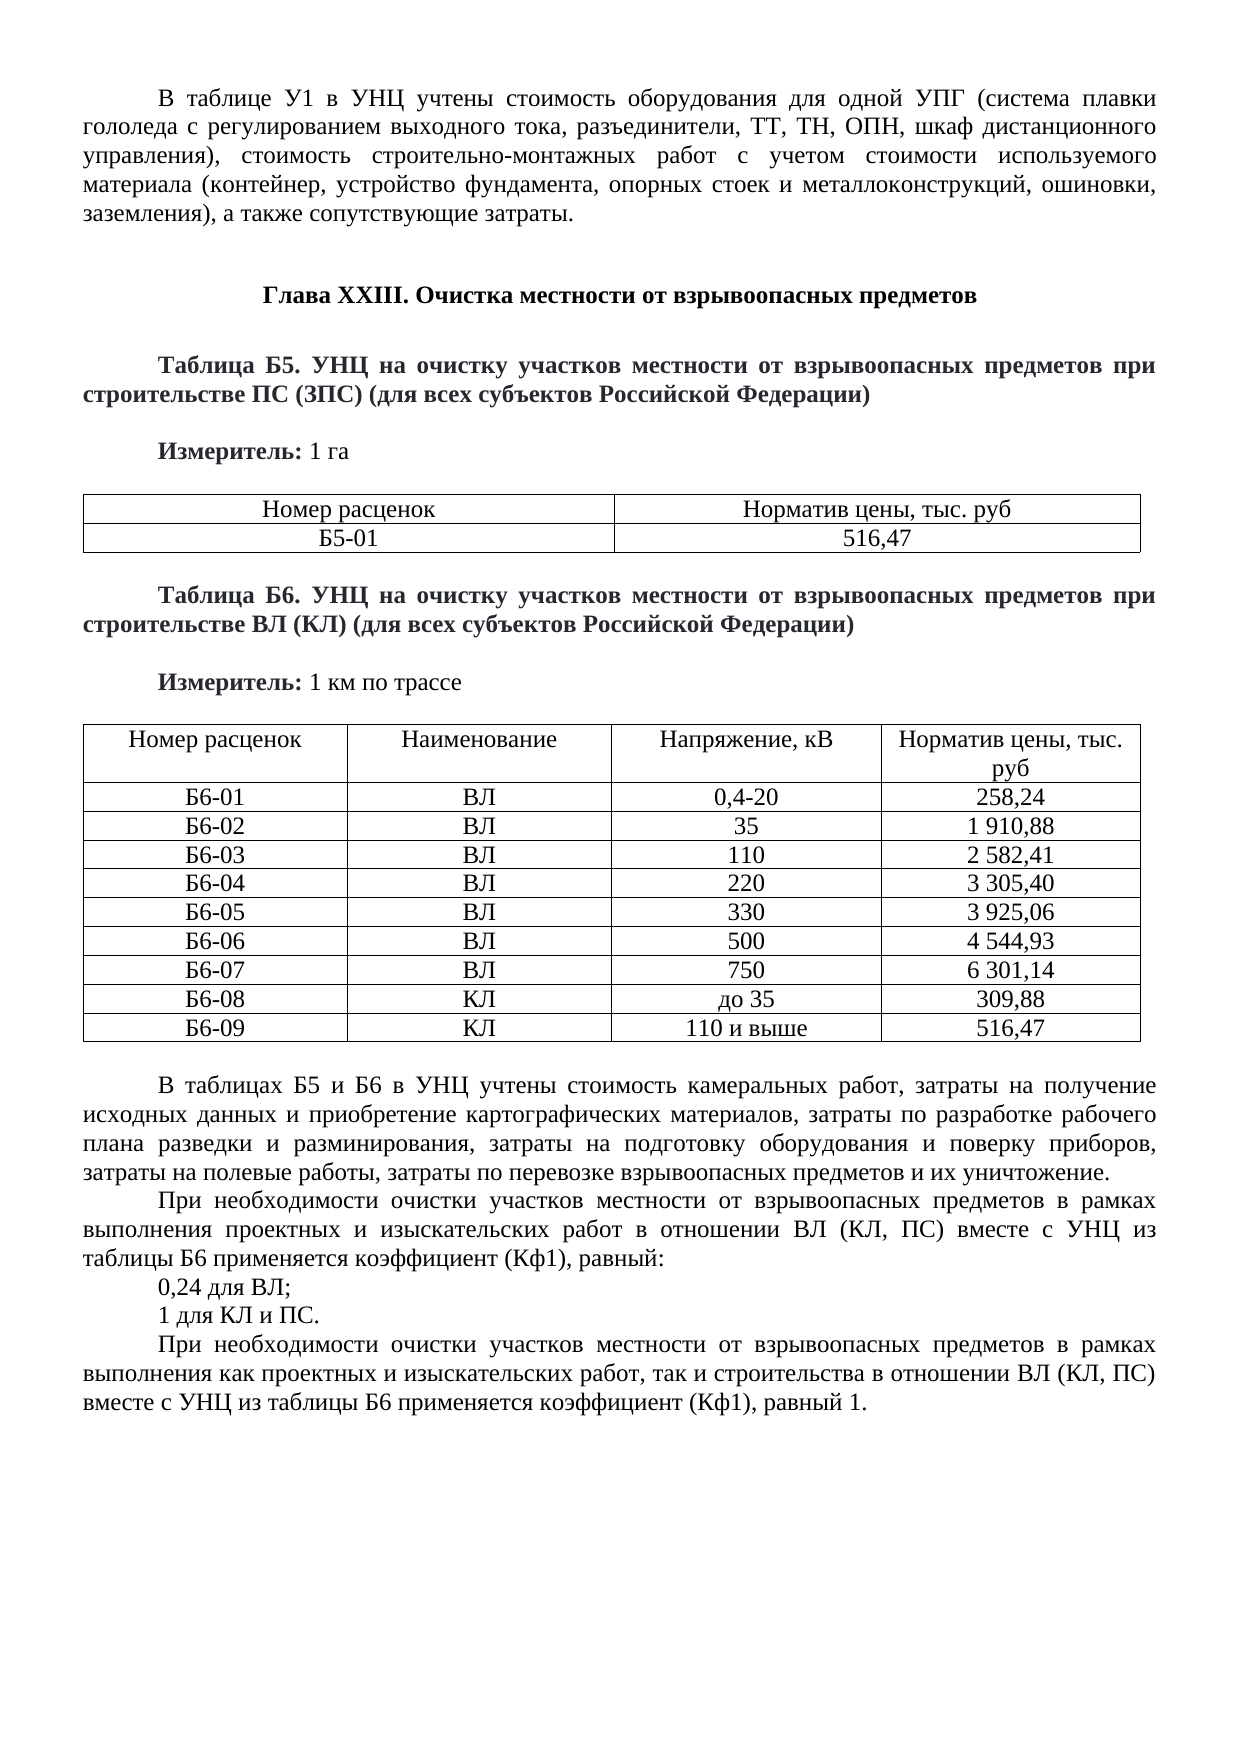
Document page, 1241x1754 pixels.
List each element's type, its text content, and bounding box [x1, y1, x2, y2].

table_cell 3 925,06 [882, 898, 1140, 926]
table_cell 6 301,14 [882, 956, 1140, 984]
table_header Номер расценок [84, 495, 614, 523]
text 0,24 для ВЛ; [83, 1272, 1157, 1300]
table_cell Б6-04 [84, 869, 347, 897]
table_cell 516,47 [882, 1014, 1140, 1041]
table_header Норматив цены, тыс. руб [882, 725, 1140, 782]
table_cell 330 [612, 898, 881, 926]
table_cell 2 582,41 [882, 841, 1140, 868]
table_cell Б5-01 [84, 524, 614, 552]
table_cell Б6-01 [84, 783, 347, 811]
text 1 для КЛ и ПС. [83, 1300, 1157, 1329]
table_cell 500 [612, 927, 881, 955]
table_cell ВЛ [348, 869, 611, 897]
table_cell 1 910,88 [882, 812, 1140, 840]
text Измеритель: 1 км по трассе [83, 667, 1157, 696]
table_header Норматив цены, тыс. руб [615, 495, 1140, 523]
text В таблицах Б5 и Б6 в УНЦ учтены стоимость камеральных работ, затраты на получение исходных данных и приобретение картографических материалов, затраты по разработке рабочего плана разведки и разминирования, затраты на подготовку оборудования и поверку приборов, затраты на полевые работы, затраты по перевозке взрывоопасных предметов и их уничтожение. [83, 1070, 1157, 1185]
table_cell ВЛ [348, 956, 611, 984]
table_cell ВЛ [348, 783, 611, 811]
table_cell 220 [612, 869, 881, 897]
table_header Напряжение, кВ [612, 725, 881, 782]
text При необходимости очистки участков местности от взрывоопасных предметов в рамках выполнения проектных и изыскательских работ в отношении ВЛ (КЛ, ПС) вместе с УНЦ из таблицы Б6 применяется коэффициент (Кф1), равный: [83, 1185, 1157, 1272]
table_cell Б6-07 [84, 956, 347, 984]
table_cell Б6-06 [84, 927, 347, 955]
table_cell 750 [612, 956, 881, 984]
table_header Номер расценок [84, 725, 347, 782]
table_cell 110 [612, 841, 881, 868]
table_cell ВЛ [348, 812, 611, 840]
table_header Наименование [348, 725, 611, 782]
text В таблице У1 в УНЦ учтены стоимость оборудования для одной УПГ (система плавки гололеда с регулированием выходного тока, разъединители, ТТ, ТН, ОПН, шкаф дистанционного управления), стоимость строительно-монтажных работ с учетом стоимости используемого материала (контейнер, устройство фундамента, опорных стоек и металлоконструкций, ошиновки, заземления), а также сопутствующие затраты. [83, 83, 1157, 226]
table_cell КЛ [348, 985, 611, 1013]
table_cell Б6-09 [84, 1014, 347, 1041]
table_cell Б6-03 [84, 841, 347, 868]
table_cell 309,88 [882, 985, 1140, 1013]
table_cell 0,4-20 [612, 783, 881, 811]
subtitle Глава XXIII. Очистка местности от взрывоопасных предметов [83, 280, 1157, 309]
table_cell Б6-08 [84, 985, 347, 1013]
table_cell 35 [612, 812, 881, 840]
table_cell ВЛ [348, 927, 611, 955]
text Таблица Б6. УНЦ на очистку участков местности от взрывоопасных предметов при строительстве ВЛ (КЛ) (для всех субъектов Российской Федерации) [83, 581, 1157, 638]
table_cell ВЛ [348, 841, 611, 868]
table_cell ВЛ [348, 898, 611, 926]
text Таблица Б5. УНЦ на очистку участков местности от взрывоопасных предметов при строительстве ПС (ЗПС) (для всех субъектов Российской Федерации) [83, 350, 1157, 408]
table_cell 3 305,40 [882, 869, 1140, 897]
table_cell 4 544,93 [882, 927, 1140, 955]
table_cell 258,24 [882, 783, 1140, 811]
table_cell 110 и выше [612, 1014, 881, 1041]
table_cell до 35 [612, 985, 881, 1013]
text Измеритель: 1 га [83, 436, 1157, 465]
table_cell 516,47 [615, 524, 1140, 552]
table_cell КЛ [348, 1014, 611, 1041]
text При необходимости очистки участков местности от взрывоопасных предметов в рамках выполнения как проектных и изыскательских работ, так и строительства в отношении ВЛ (КЛ, ПС) вместе с УНЦ из таблицы Б6 применяется коэффициент (Кф1), равный 1. [83, 1329, 1157, 1415]
table_cell Б6-02 [84, 812, 347, 840]
table_cell Б6-05 [84, 898, 347, 926]
